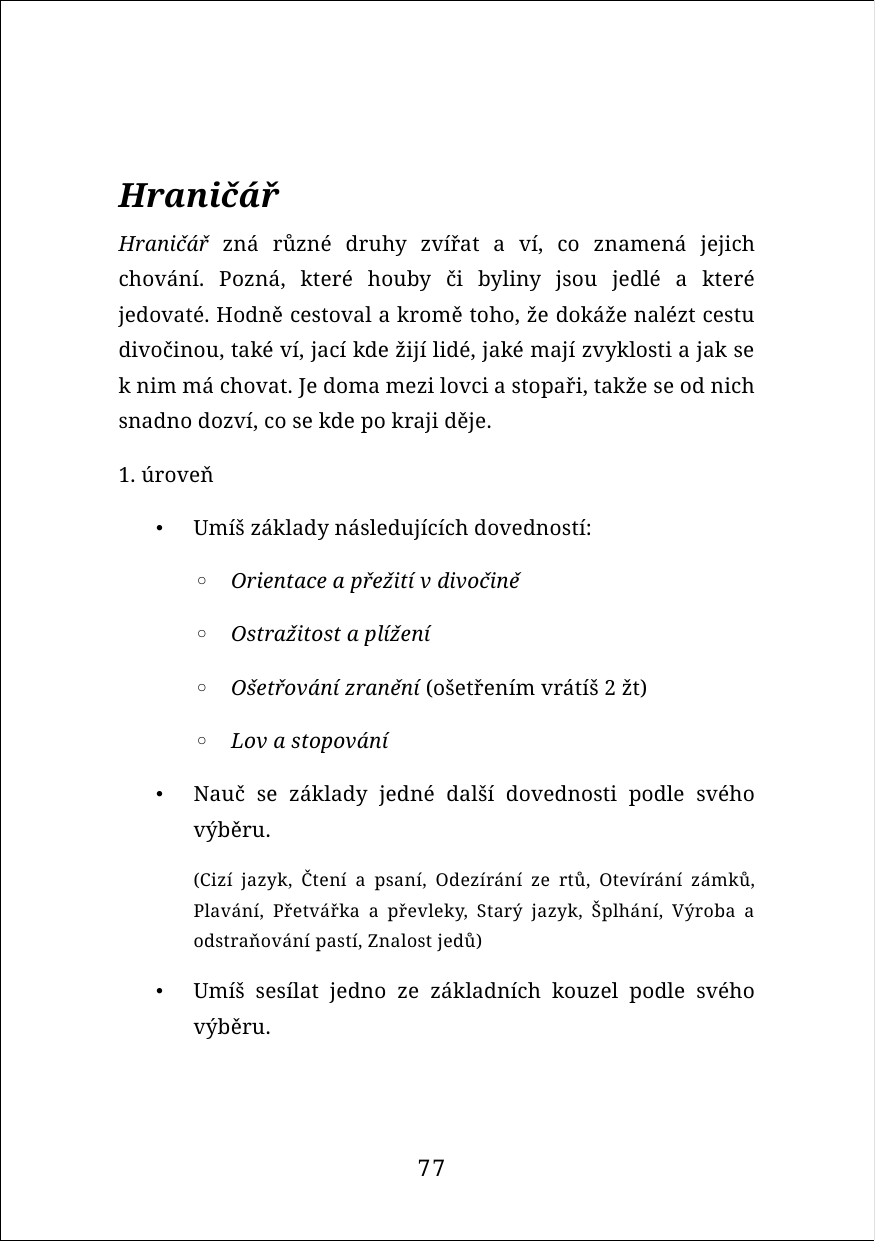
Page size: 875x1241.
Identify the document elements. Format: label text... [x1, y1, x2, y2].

text 1. úroveň [118, 460, 756, 488]
list Nauč se základy jedné další dovednosti podle svého výběru. [156, 779, 756, 843]
subtitle Hraničář [118, 172, 756, 217]
list Ostražitost a plížení [193, 619, 756, 648]
list Lov a stopování [193, 726, 756, 754]
list Orientace a přežití v divočině [193, 566, 756, 595]
list Umíš základy následujících dovedností: [156, 513, 756, 541]
list Ošetřování zranění (ošetřením vrátíš 2 žt) [193, 673, 756, 701]
list Umíš sesílat jedno ze základních kouzel podle svého výběru. [156, 976, 756, 1040]
text Hraničář zná různé druhy zvířat a ví, co znamená jejich chování. Pozná, které houby či byliny jsou jedlé a které jedovaté. Hodně cestoval a kromě toho, že dokáže nalézt cestu divočinou, také ví, jací kde žijí lidé, jaké mají zvyklosti a jak se k nim má chovat. Je doma mezi lovci a stopaři, takže se od nich snadno dozví, co se kde po kraji děje. [118, 229, 756, 435]
list (Cizí jazyk, Čtení a psaní, Odezírání ze rtů, Otevírání zámků, Plavání, Přetvářka a převleky, Starý jazyk, Šplhání, Výroba a odstraňování pastí, Znalost jedů) [156, 868, 756, 952]
